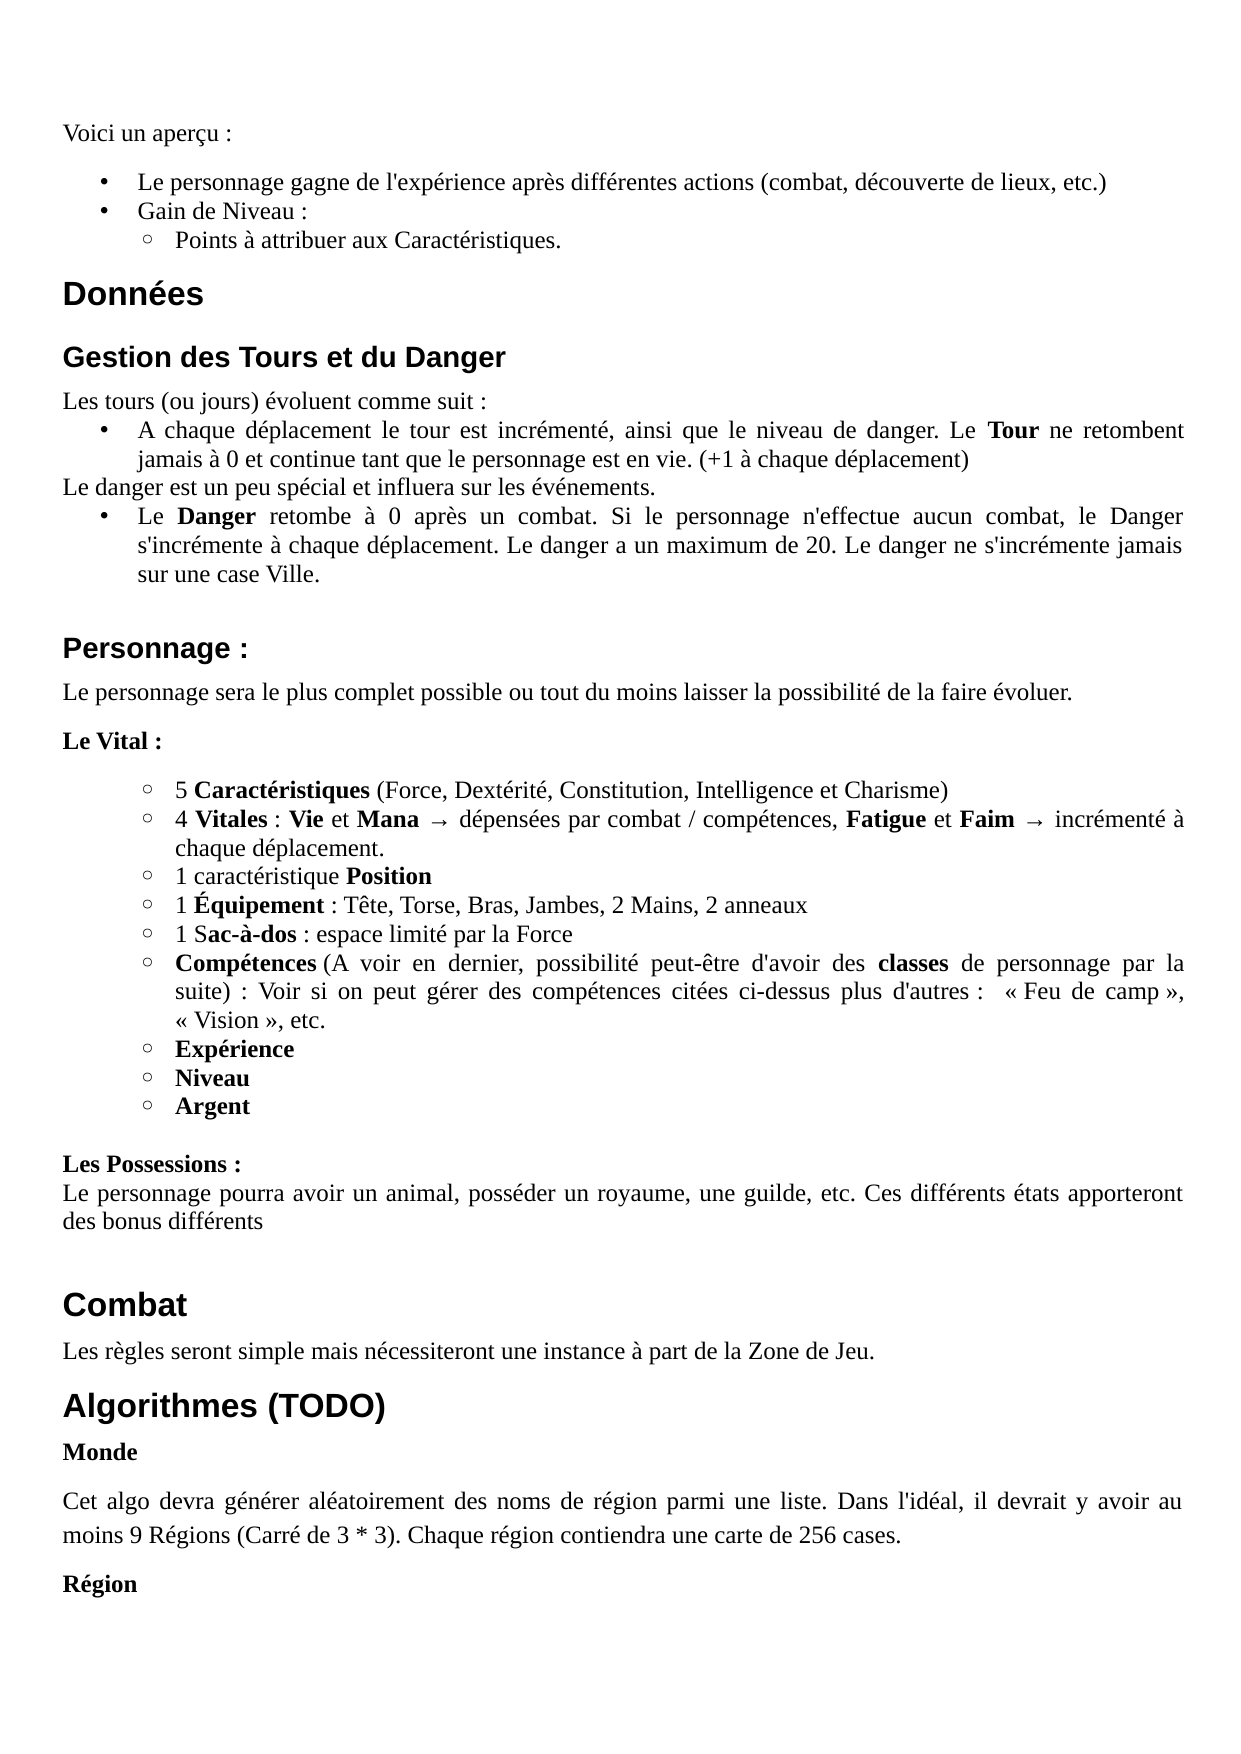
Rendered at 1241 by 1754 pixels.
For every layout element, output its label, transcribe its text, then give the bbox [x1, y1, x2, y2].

subtitle Algorithmes (TODO) [62, 1386, 1184, 1424]
text Cet algo devra générer aléatoirement des noms de région parmi une liste. Dans l'idéal, il devrait y avoir au moins 9 Régions (Carré de 3 * 3). Chaque région contiendra une carte de 256 cases. [62, 1486, 1184, 1549]
text Les Possessions : [62, 1149, 1184, 1178]
list Le Danger retombe à 0 après un combat. Si le personnage n'effectue aucun combat, le Danger s'incrémente à chaque déplacement. Le danger a un maximum de 20. Le danger ne s'incrémente jamais sur une case Ville. [100, 501, 1184, 587]
text Les règles seront simple mais nécessiteront une instance à part de la Zone de Jeu. [62, 1336, 1184, 1365]
list 5 Caractéristiques (Force, Dextérité, Constitution, Intelligence et Charisme) [137, 775, 1184, 804]
subtitle Combat [62, 1285, 1184, 1323]
text Le personnage pourra avoir un animal, posséder un royaume, une guilde, etc. Ces différents états apporteront des bonus différents [62, 1178, 1184, 1235]
subtitle Personnage : [62, 631, 1184, 664]
subtitle Données [62, 274, 1184, 313]
text Monde [62, 1437, 1184, 1465]
list Le personnage gagne de l'expérience après différentes actions (combat, découverte de lieux, etc.) [100, 167, 1184, 196]
text Le personnage sera le plus complet possible ou tout du moins laisser la possibilité de la faire évoluer. [62, 677, 1184, 706]
list Compétences (A voir en dernier, possibilité peut-être d'avoir des classes de personnage par la suite) : Voir si on peut gérer des compétences citées ci-dessus plus d'autres : « Feu de camp », « Vision », etc. [137, 948, 1184, 1034]
list Gain de Niveau : [100, 196, 1184, 225]
list 1 caractéristique Position [137, 861, 1184, 890]
subtitle Gestion des Tours et du Danger [62, 340, 1184, 374]
list Points à attribuer aux Caractéristiques. [137, 225, 1184, 253]
text Voici un aperçu : [62, 118, 1184, 147]
list Argent [137, 1091, 1184, 1120]
text Région [62, 1569, 1184, 1598]
list Niveau [137, 1063, 1184, 1091]
list 4 Vitales : Vie et Mana → dépensées par combat / compétences, Fatigue et Faim → incrémenté à chaque déplacement. [137, 804, 1184, 861]
text Le danger est un peu spécial et influera sur les événements. [62, 472, 1184, 501]
list Expérience [137, 1034, 1184, 1063]
list 1 Sac-à-dos : espace limité par la Force [137, 919, 1184, 948]
text Les tours (ou jours) évoluent comme suit : [62, 386, 1184, 415]
list A chaque déplacement le tour est incrémenté, ainsi que le niveau de danger. Le Tour ne retombent jamais à 0 et continue tant que le personnage est en vie. (+1 à chaque déplacement) [100, 415, 1184, 472]
text Le Vital : [62, 726, 1184, 755]
list 1 Équipement : Tête, Torse, Bras, Jambes, 2 Mains, 2 anneaux [137, 890, 1184, 919]
